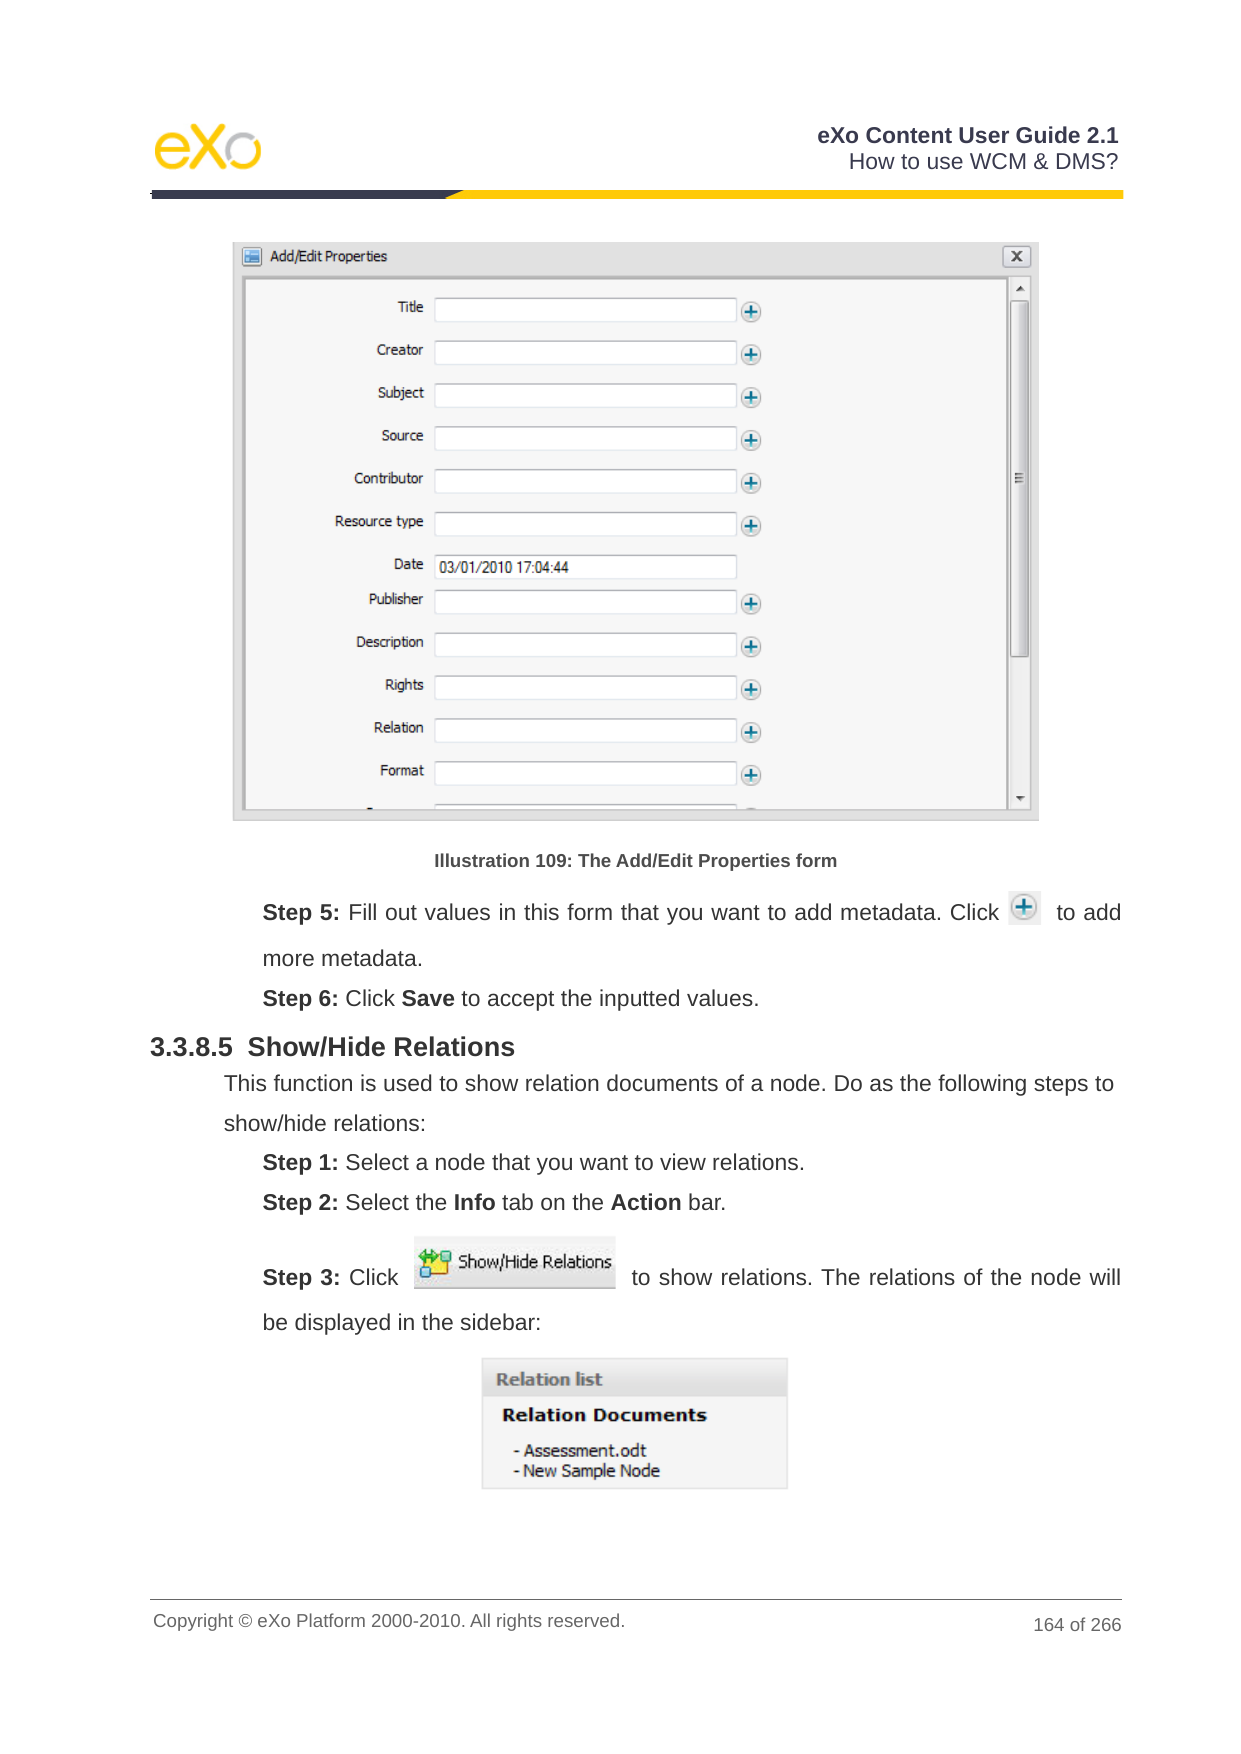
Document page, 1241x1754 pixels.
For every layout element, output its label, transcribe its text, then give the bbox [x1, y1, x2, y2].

list Step 6: Click Save to accept the inputted values. [225, 984, 1122, 1011]
picture [155, 123, 262, 170]
picture [151, 190, 1124, 199]
picture [1008, 891, 1042, 925]
list Step 5: Fill out values in this form that you want to add metadata. Click to add more metadata. [187, 847, 1122, 971]
text This function is used to show relation documents of a node. Do as the following steps to show/hide relations: [150, 1070, 1122, 1136]
list Step 2: Select the Info tab on the Action bar. [225, 1189, 1122, 1215]
subtitle Show/Hide Relations [150, 1031, 1122, 1063]
list Illustration 113: The Add/Edit Properties form [187, 847, 1084, 871]
picture [414, 1235, 616, 1289]
list Step 3: Click to show relations. The relations of the node will be displayed in the sidebar: [225, 1262, 1122, 1336]
picture [474, 1356, 793, 1491]
list Step 1: Select a node that you want to view relations. [225, 1149, 1122, 1176]
picture [232, 242, 1039, 821]
